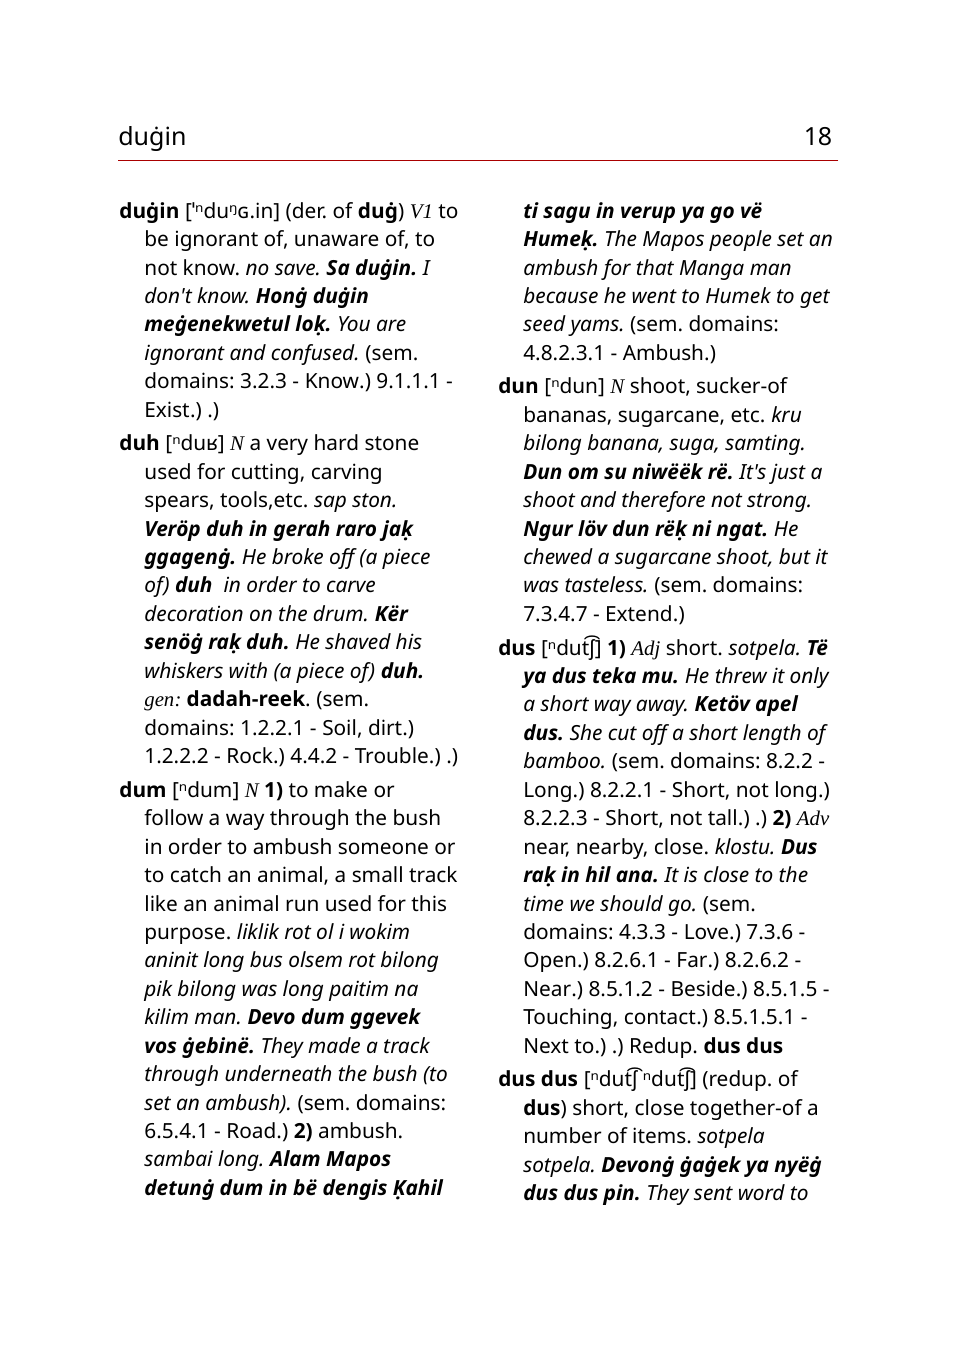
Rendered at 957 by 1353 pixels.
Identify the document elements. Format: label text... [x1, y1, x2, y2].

text dun [ⁿdun] N shoot, sucker-of bananas, sugarcane, etc. kru bilong banana, suga, samting. Dun om su niwëëk rë. It's just a shoot and therefore not strong. Ngur löv dun rëḳ ni ngat. He chewed a sugarcane shoot, but it was tasteless. (sem. domains: 7.3.4.7 - Extend.) [498, 368, 837, 629]
text dus [ⁿdut͡ʃ] 1) Adj short. sotpela. Të ya dus teka mu. He threw it only a short way away. Ketöv apel dus. She cut off a short length of bamboo. (sem. domains: 8.2.2 - Long.) 8.2.2.1 - Short, not long.) 8.2.2.3 - Short, not tall.) .) 2) Adv near, nearby, close. klostu. Dus raḳ in hil ana. It is close to the time we should go. (sem. domains: 4.3.3 - Love.) 7.3.6 - Open.) 8.2.6.1 - Far.) 8.2.6.2 - Near.) 8.5.1.2 - Beside.) 8.5.1.5 - Touching, contact.) 8.5.1.5.1 - Next to.) .) Redup. dus dus [498, 629, 837, 1061]
text ti sagu in verup ya go vë Humeḳ. The Mapos people set an ambush for that Manga man because he went to Humek to get seed yams. (sem. domains: 4.8.2.3.1 - Ambush.) [498, 194, 837, 368]
text dus dus [ⁿdut͡ʃ ⁿdut͡ʃ] (redup. of dus) short, close together-of a number of items. sotpela sotpela. Devonġ ġaġek ya nyëġ dus dus pin. They sent word to [498, 1061, 837, 1211]
text duġin [ˈⁿduᵑɢ.in] (der. of duġ) V1 to be ignorant of, unaware of, to not know. no save. Sa duġin. I don't know. Honġ duġin meġenekwetul loḳ. You are ignorant and confused. (sem. domains: 3.2.3 - Know.) 9.1.1.1 - Exist.) .) [119, 194, 458, 425]
text duh [ⁿduʁ] N a very hard stone used for cutting, carving spears, tools,etc. sap ston. Veröp duh in gerah raro jaḳ ggagenġ. He broke off (a piece of) duh in order to carve decoration on the drum. Kër senöġ raḳ duh. He shaved his whiskers with (a piece of) duh. gen: dadah-reek. (sem. domains: 1.2.2.1 - Soil, dirt.) 1.2.2.2 - Rock.) 4.4.2 - Trouble.) .) [119, 425, 458, 772]
text dum [ⁿdum] N 1) to make or follow a way through the bush in order to ambush someone or to catch an animal, a small track like an animal run used for this purpose. liklik rot ol i wokim aninit long bus olsem rot bilong pik bilong was long paitim na kilim man. Devo dum ggevek vos ġebinë. They made a track through underneath the bush (to set an ambush). (sem. domains: 6.5.4.1 - Road.) 2) ambush. sambai long. Alam Mapos detunġ dum in bë dengis Ḳahil [119, 772, 458, 1206]
